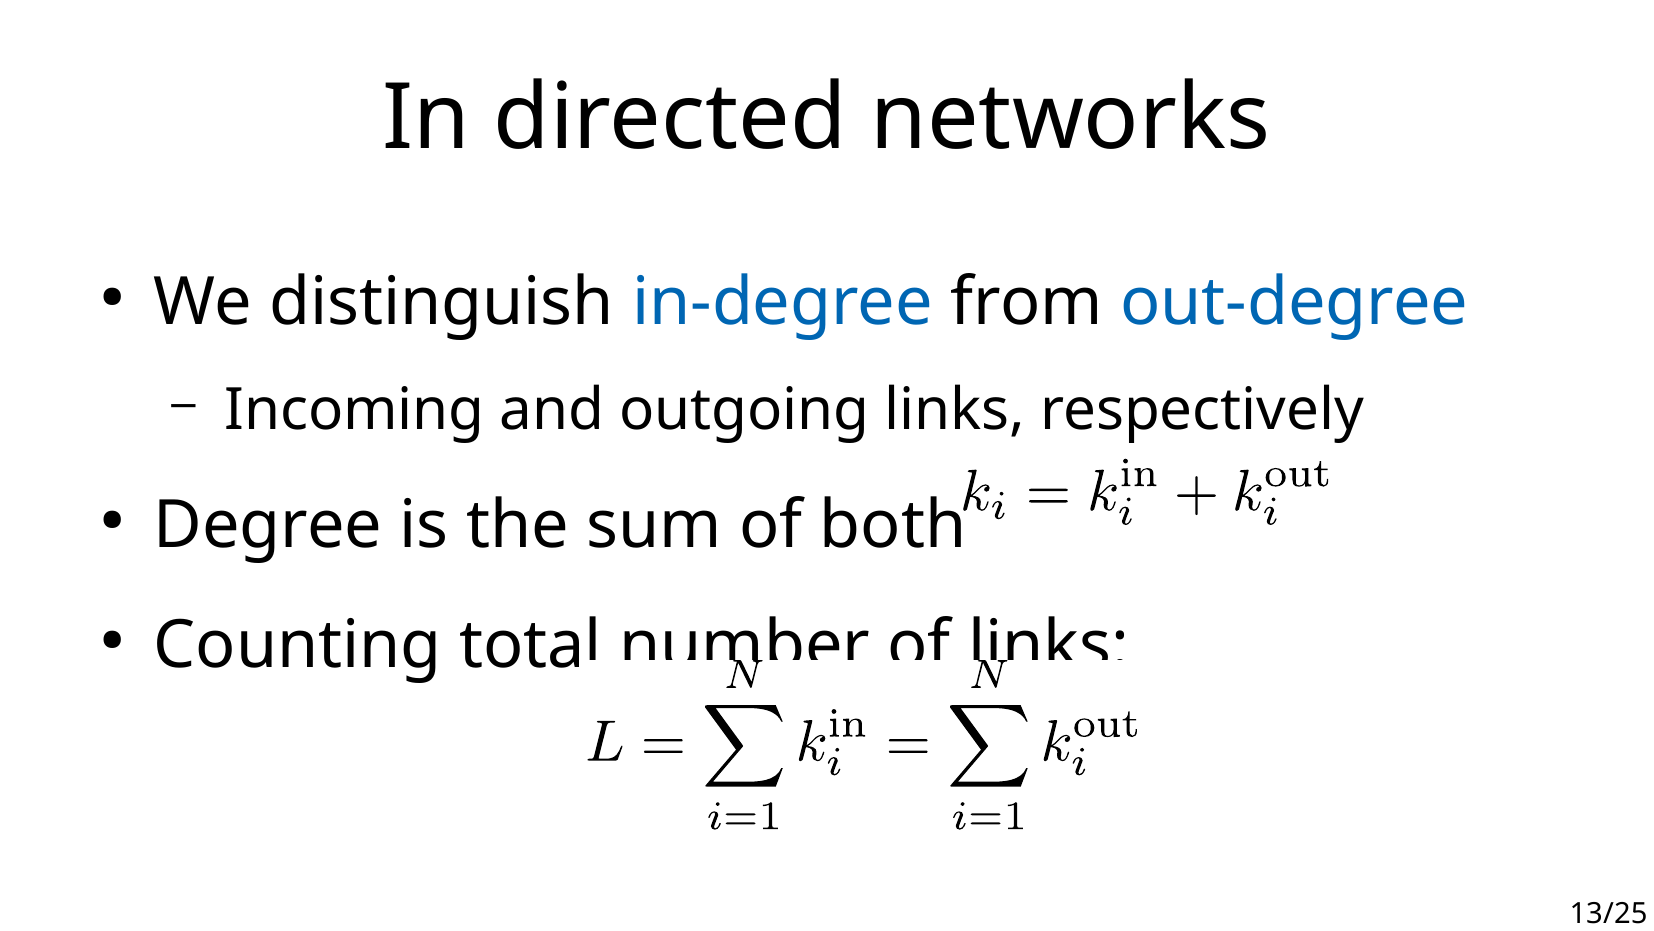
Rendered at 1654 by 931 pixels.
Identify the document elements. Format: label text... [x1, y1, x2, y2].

title In directed networks [82, 1, 1571, 226]
text_box [585, 660, 1140, 830]
list We distinguish in-degree from out-degree Incoming and outgoing links, respectively Degree is the sum of both Counting total number of links: [82, 253, 1571, 706]
